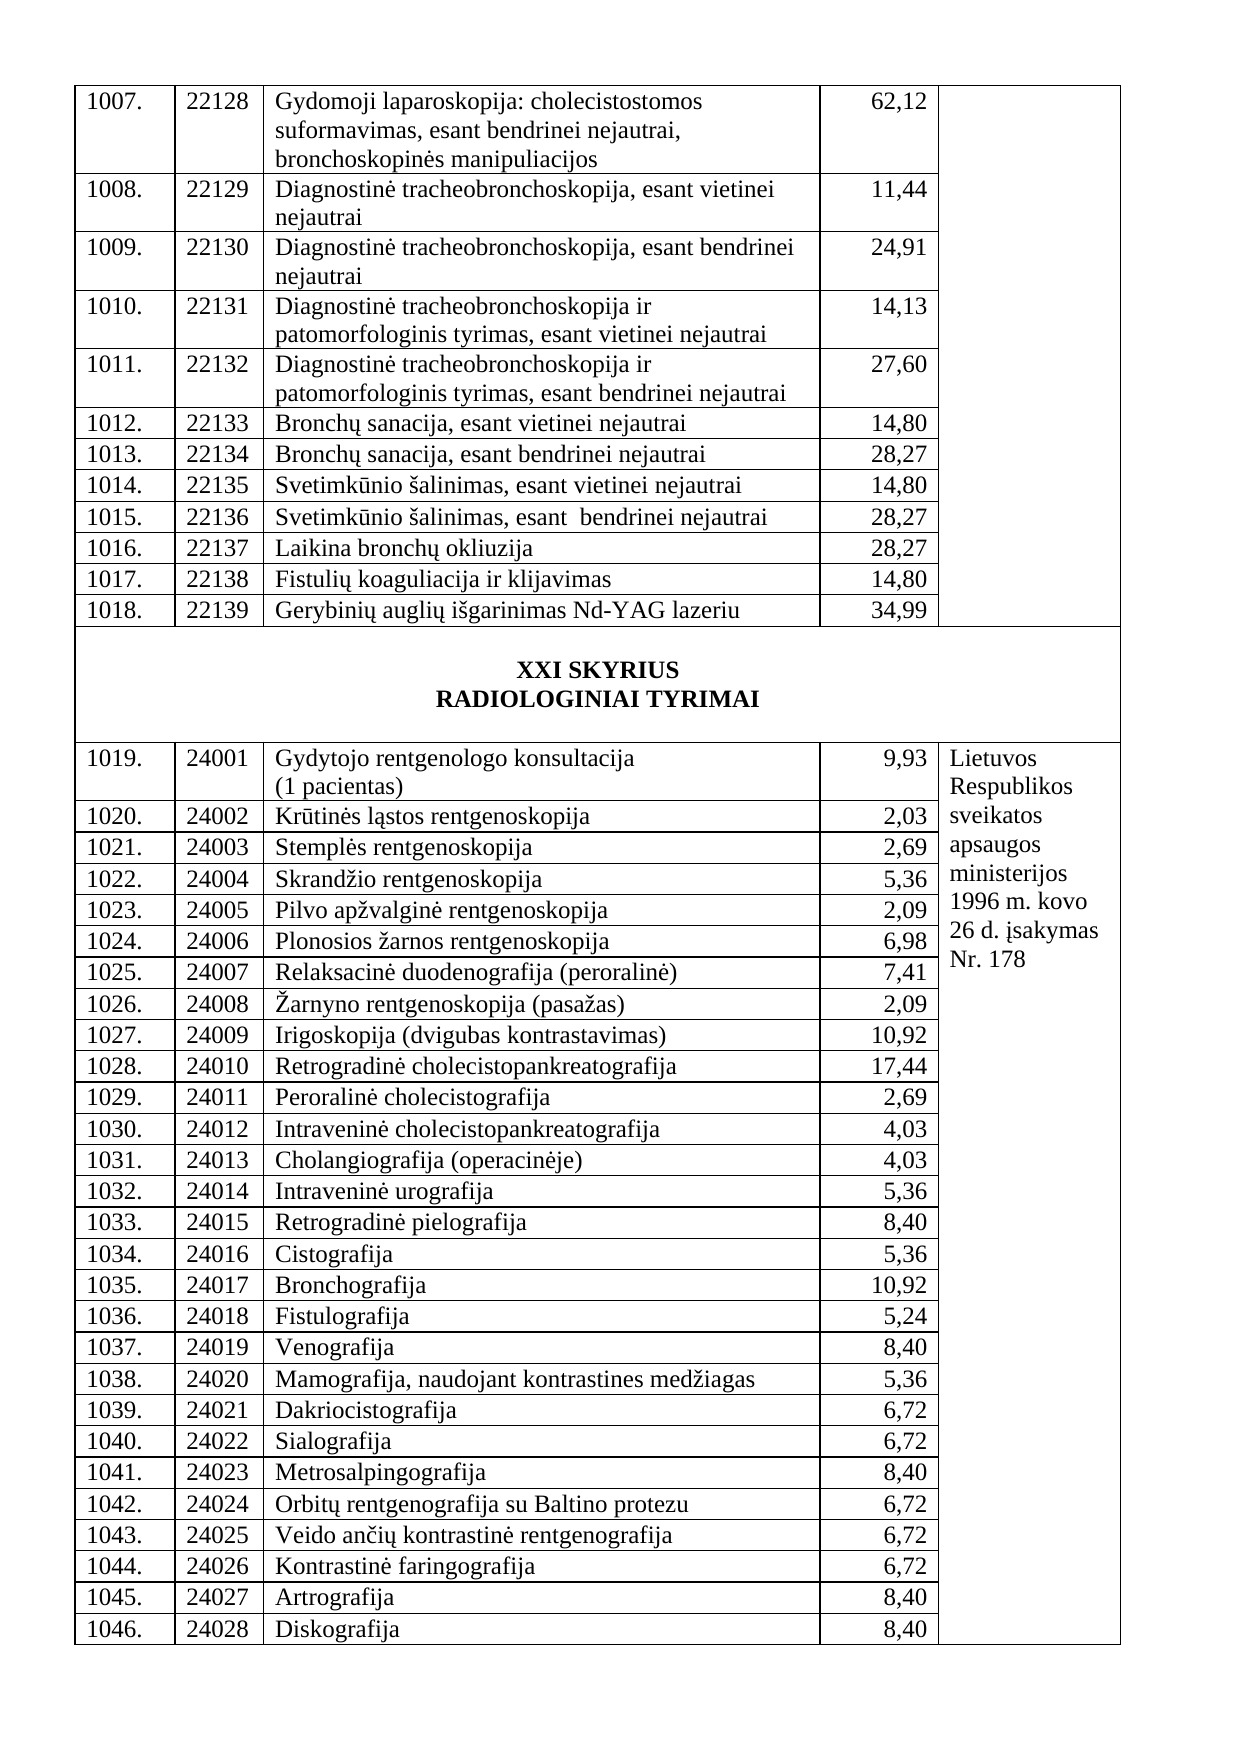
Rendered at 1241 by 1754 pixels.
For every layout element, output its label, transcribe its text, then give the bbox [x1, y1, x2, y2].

table_cell 1030. [76, 1114, 174, 1144]
table_cell Gydytojo rentgenologo konsultacija (1 pacientas) [264, 743, 819, 800]
table_cell 24027 [176, 1583, 263, 1613]
table_cell 2,09 [821, 989, 938, 1019]
table_cell 1041. [76, 1458, 174, 1488]
table_cell Intraveninė urografija [264, 1176, 819, 1206]
table_cell 6,72 [821, 1489, 938, 1519]
table_cell 1018. [76, 595, 174, 626]
table_cell 24019 [176, 1333, 263, 1363]
table_cell 8,40 [821, 1583, 938, 1613]
table_cell 24010 [176, 1051, 263, 1081]
table_cell 1025. [76, 958, 174, 988]
table_cell 28,27 [821, 533, 938, 563]
table_cell 1024. [76, 926, 174, 956]
table_cell Metrosalpingografija [264, 1458, 819, 1488]
table_cell 1021. [76, 833, 174, 863]
table_cell 10,92 [821, 1020, 938, 1050]
table_cell 1042. [76, 1489, 174, 1519]
table_cell 1032. [76, 1176, 174, 1206]
table_cell Diagnostinė tracheobronchoskopija ir patomorfologinis tyrimas, esant bendrinei nejautrai [264, 349, 819, 407]
table_cell 8,40 [821, 1458, 938, 1488]
table_cell 5,36 [821, 1176, 938, 1206]
table_cell 1009. [76, 232, 174, 290]
table_cell 22134 [176, 439, 263, 469]
table_cell 24009 [176, 1020, 263, 1050]
table_cell 24028 [176, 1614, 263, 1644]
table_cell 24021 [176, 1395, 263, 1425]
table_cell 4,03 [821, 1114, 938, 1144]
table_cell 8,40 [821, 1333, 938, 1363]
table_cell 1011. [76, 349, 174, 407]
table_cell 22135 [176, 470, 263, 501]
table_cell 27,60 [821, 349, 938, 407]
table_cell Dakriocistografija [264, 1395, 819, 1425]
table_cell 4,03 [821, 1145, 938, 1175]
table_cell 1016. [76, 533, 174, 563]
table_cell 10,92 [821, 1270, 938, 1300]
table_cell 17,44 [821, 1051, 938, 1081]
table_cell Pilvo apžvalginė rentgenoskopija [264, 895, 819, 925]
table_cell Fistulių koaguliacija ir klijavimas [264, 564, 819, 594]
table_cell 24016 [176, 1239, 263, 1269]
table_cell 24018 [176, 1301, 263, 1331]
table_cell 22131 [176, 291, 263, 348]
table_cell Bronchografija [264, 1270, 819, 1300]
table_cell 1044. [76, 1551, 174, 1581]
table_cell 24014 [176, 1176, 263, 1206]
table_cell Retrogradinė cholecistopankreatografija [264, 1051, 819, 1081]
table_cell 24007 [176, 958, 263, 988]
table_cell 1039. [76, 1395, 174, 1425]
table_cell 24005 [176, 895, 263, 925]
table_cell 24025 [176, 1520, 263, 1550]
table_cell 1007. [76, 86, 174, 173]
table_cell 1010. [76, 291, 174, 348]
table_cell 1033. [76, 1208, 174, 1238]
table_cell Veido ančių kontrastinė rentgenografija [264, 1520, 819, 1550]
table_cell Diagnostinė tracheobronchoskopija, esant vietinei nejautrai [264, 174, 819, 231]
table_cell 22129 [176, 174, 263, 231]
table_cell Bronchų sanacija, esant bendrinei nejautrai [264, 439, 819, 469]
table_cell 1029. [76, 1083, 174, 1113]
table_cell 6,72 [821, 1551, 938, 1581]
table_cell Diagnostinė tracheobronchoskopija ir patomorfologinis tyrimas, esant vietinei nejautrai [264, 291, 819, 348]
table_cell 1017. [76, 564, 174, 594]
table_cell 1036. [76, 1301, 174, 1331]
table_cell 8,40 [821, 1208, 938, 1238]
table_cell 5,36 [821, 1239, 938, 1269]
table_cell 62,12 [821, 86, 938, 173]
table_cell 1015. [76, 502, 174, 532]
table_cell 1008. [76, 174, 174, 231]
table_cell Diagnostinė tracheobronchoskopija, esant bendrinei nejautrai [264, 232, 819, 290]
table_cell 22130 [176, 232, 263, 290]
table_cell 22136 [176, 502, 263, 532]
table_cell 1034. [76, 1239, 174, 1269]
table_cell Mamografija, naudojant kontrastines medžiagas [264, 1364, 819, 1394]
table_cell 1019. [76, 743, 174, 800]
table_cell Irigoskopija (dvigubas kontrastavimas) [264, 1020, 819, 1050]
table_cell XXI SKYRIUS RADIOLOGINIAI TYRIMAI [76, 627, 1120, 742]
table_cell Retrogradinė pielografija [264, 1208, 819, 1238]
table_cell 2,69 [821, 1083, 938, 1113]
table_cell 1012. [76, 408, 174, 438]
table_cell Plonosios žarnos rentgenoskopija [264, 926, 819, 956]
table_cell 2,09 [821, 895, 938, 925]
table_cell Svetimkūnio šalinimas, esant vietinei nejautrai [264, 470, 819, 501]
table_cell Fistulografija [264, 1301, 819, 1331]
table_cell 1043. [76, 1520, 174, 1550]
table_cell 6,72 [821, 1520, 938, 1550]
table_cell 22132 [176, 349, 263, 407]
table_cell 24,91 [821, 232, 938, 290]
table_cell 24026 [176, 1551, 263, 1581]
table_cell 24015 [176, 1208, 263, 1238]
table_cell Cholangiografija (operacinėje) [264, 1145, 819, 1175]
table_cell Intraveninė cholecistopankreatografija [264, 1114, 819, 1144]
table_cell Krūtinės ląstos rentgenoskopija [264, 801, 819, 831]
table_cell 24002 [176, 801, 263, 831]
table_cell 1026. [76, 989, 174, 1019]
table_cell 1023. [76, 895, 174, 925]
table_cell Gydomoji laparoskopija: cholecistostomos suformavimas, esant bendrinei nejautrai, bronchoskopinės manipuliacijos [264, 86, 819, 173]
table_cell 24020 [176, 1364, 263, 1394]
table_cell 24011 [176, 1083, 263, 1113]
table_cell Artrografija [264, 1583, 819, 1613]
table_cell Relaksacinė duodenografija (peroralinė) [264, 958, 819, 988]
table_cell 5,24 [821, 1301, 938, 1331]
table_cell Orbitų rentgenografija su Baltino protezu [264, 1489, 819, 1519]
table_cell Peroralinė cholecistografija [264, 1083, 819, 1113]
table_cell 5,36 [821, 864, 938, 894]
table_cell 22133 [176, 408, 263, 438]
table_cell 22139 [176, 595, 263, 626]
table_cell Cistografija [264, 1239, 819, 1269]
table_cell 11,44 [821, 174, 938, 231]
table_cell 24023 [176, 1458, 263, 1488]
table_cell 6,98 [821, 926, 938, 956]
table_cell 6,72 [821, 1426, 938, 1456]
table_cell 24003 [176, 833, 263, 863]
table_cell 1038. [76, 1364, 174, 1394]
table_cell 2,69 [821, 833, 938, 863]
table_cell 28,27 [821, 502, 938, 532]
table_cell Žarnyno rentgenoskopija (pasažas) [264, 989, 819, 1019]
table_cell 1020. [76, 801, 174, 831]
table_cell 14,13 [821, 291, 938, 348]
table_cell 1035. [76, 1270, 174, 1300]
table_cell 1013. [76, 439, 174, 469]
table_cell 1046. [76, 1614, 174, 1644]
table_cell 14,80 [821, 470, 938, 501]
table_cell 28,27 [821, 439, 938, 469]
table_cell Bronchų sanacija, esant vietinei nejautrai [264, 408, 819, 438]
table_cell 24001 [176, 743, 263, 800]
table_cell 1040. [76, 1426, 174, 1456]
table_cell 24008 [176, 989, 263, 1019]
table_cell 1031. [76, 1145, 174, 1175]
table_cell 1028. [76, 1051, 174, 1081]
table_cell 24022 [176, 1426, 263, 1456]
table_cell 9,93 [821, 743, 938, 800]
table_cell Lietuvos Respublikos sveikatos apsaugos ministerijos 1996 m. kovo 26 d. įsakymas Nr. 178 [939, 743, 1120, 1644]
table_cell 24024 [176, 1489, 263, 1519]
table_cell 22137 [176, 533, 263, 563]
table_cell 1027. [76, 1020, 174, 1050]
table_cell 1022. [76, 864, 174, 894]
table_cell 22138 [176, 564, 263, 594]
table_cell Sialografija [264, 1426, 819, 1456]
table_cell Kontrastinė faringografija [264, 1551, 819, 1581]
table_cell Laikina bronchų okliuzija [264, 533, 819, 563]
table_cell Svetimkūnio šalinimas, esant bendrinei nejautrai [264, 502, 819, 532]
table_cell 5,36 [821, 1364, 938, 1394]
table_cell Skrandžio rentgenoskopija [264, 864, 819, 894]
table_cell 14,80 [821, 564, 938, 594]
table_cell 8,40 [821, 1614, 938, 1644]
table_cell 1014. [76, 470, 174, 501]
table_cell 34,99 [821, 595, 938, 626]
table_cell 7,41 [821, 958, 938, 988]
table_cell 1045. [76, 1583, 174, 1613]
table_cell 2,03 [821, 801, 938, 831]
table_cell 24006 [176, 926, 263, 956]
table_cell 24013 [176, 1145, 263, 1175]
table_cell [939, 86, 1120, 626]
table_cell Gerybinių auglių išgarinimas Nd-YAG lazeriu [264, 595, 819, 626]
table_cell Diskografija [264, 1614, 819, 1644]
table_cell Stemplės rentgenoskopija [264, 833, 819, 863]
table_cell 22128 [176, 86, 263, 173]
table_cell 24004 [176, 864, 263, 894]
table_cell 24012 [176, 1114, 263, 1144]
table_cell 14,80 [821, 408, 938, 438]
table_cell 6,72 [821, 1395, 938, 1425]
table_cell Venografija [264, 1333, 819, 1363]
table_cell 1037. [76, 1333, 174, 1363]
table_cell 24017 [176, 1270, 263, 1300]
